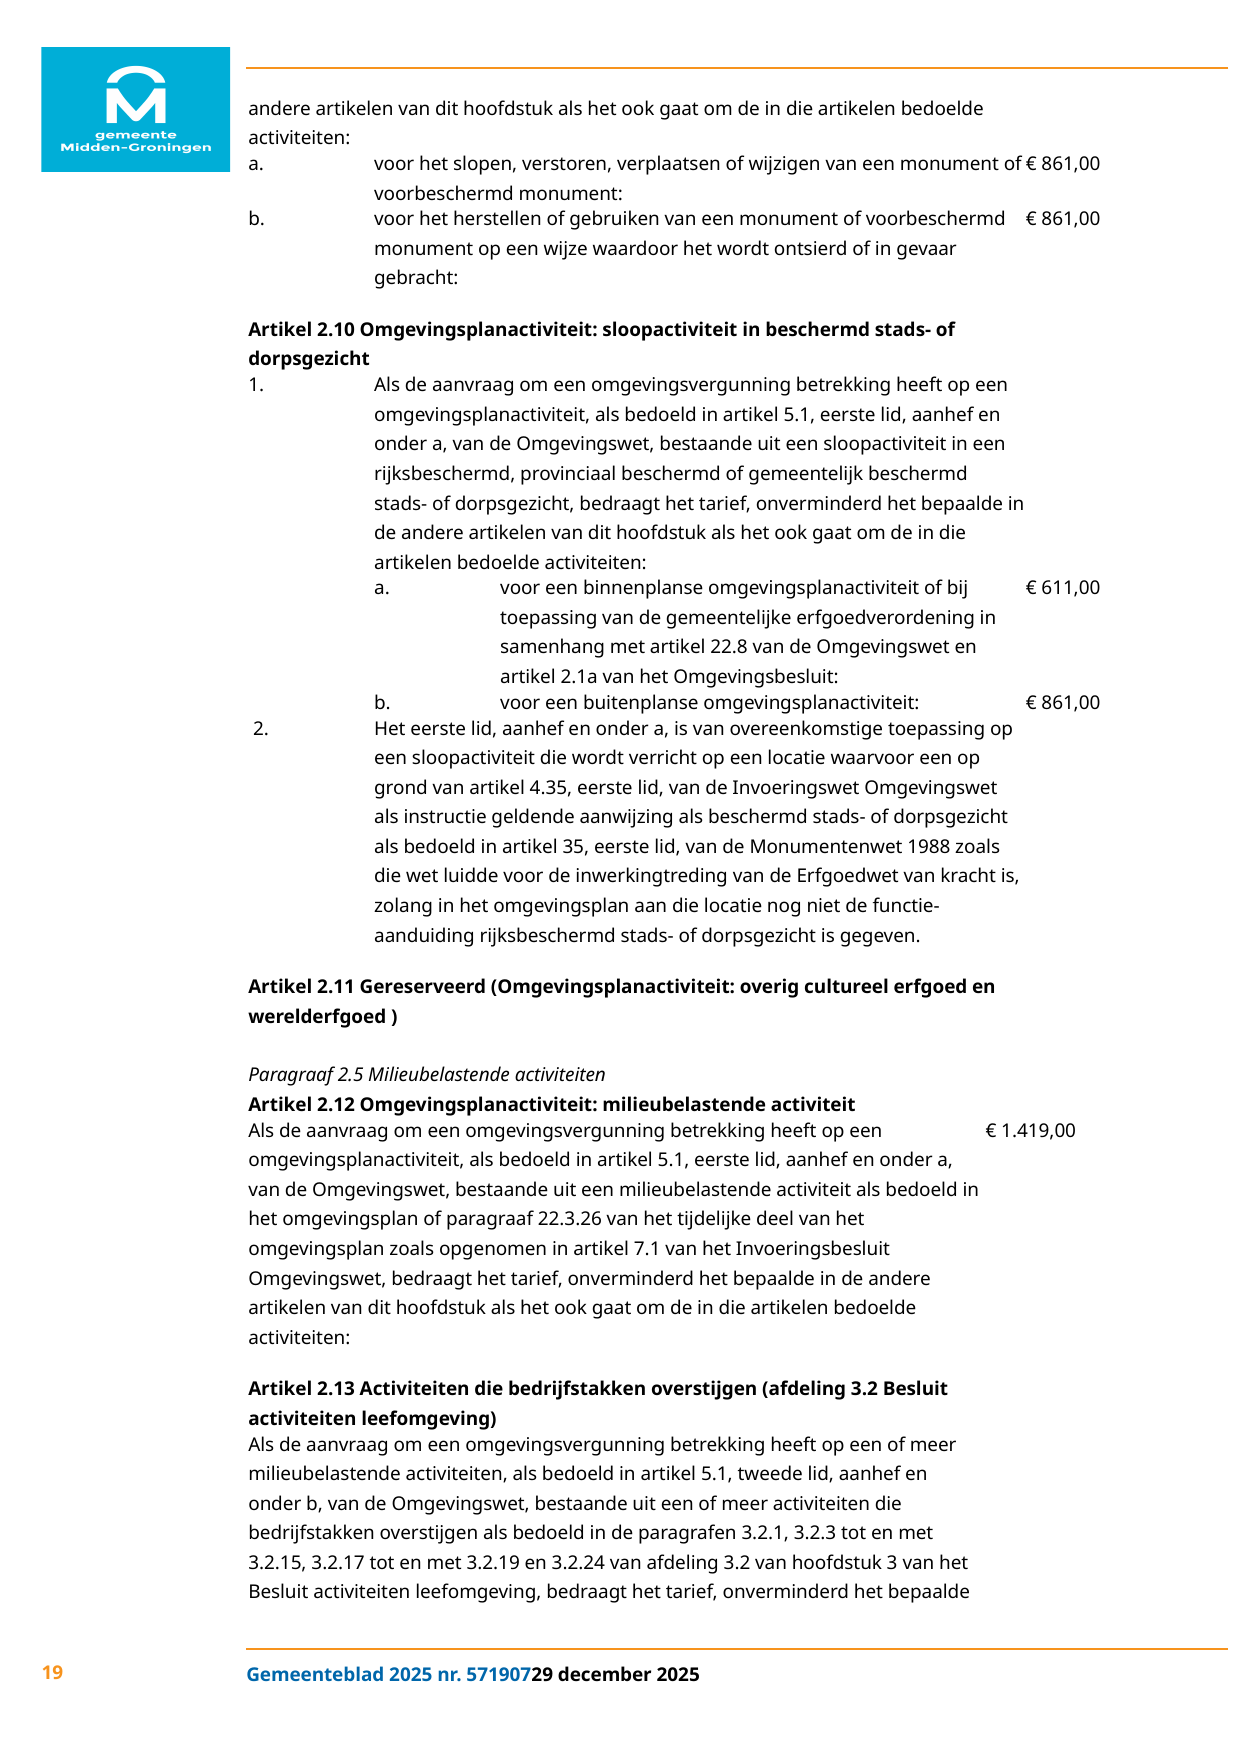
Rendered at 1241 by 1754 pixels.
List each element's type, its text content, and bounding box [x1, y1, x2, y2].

table_cell [248, 689, 374, 715]
table_cell [248, 290, 374, 316]
table_cell voor het slopen, verstoren, verplaatsen of wijzigen van een monument of voorbeschermd monument: [374, 150, 1026, 205]
table_cell 2. [248, 715, 374, 948]
table_cell a. [374, 575, 500, 689]
table_cell [1026, 715, 1152, 948]
table_cell Het eerste lid, aanhef en onder a, is van overeenkomstige toepassing op een sloopactiviteit die wordt verricht op een locatie waarvoor een op grond van artikel 4.35, eerste lid, van de Invoeringswet Omgevingswet als instructie geldende aanwijzing als beschermd stads- of dorpsgezicht als bedoeld in artikel 35, eerste lid, van de Monumentenwet 1988 zoals die wet luidde voor de inwerkingtreding van de Erfgoedwet van kracht is, zolang in het omgevingsplan aan die locatie nog niet de functie-aanduiding rijksbeschermd stads- of dorpsgezicht is gegeven. [374, 715, 1026, 948]
table_cell [248, 1350, 1152, 1375]
text Paragraaf 2.5 Milieubelastende activiteiten [248, 1061, 1152, 1087]
table_cell [985, 1375, 1152, 1431]
table_cell Artikel 2.11 Gereserveerd (Omgevingsplanactiviteit: overig cultureel erfgoed en werelderfgoed ) [248, 973, 1026, 1029]
table_cell Artikel 2.10 Omgevingsplanactiviteit: sloopactiviteit in beschermd stads- of dorpsgezicht [248, 316, 1026, 371]
table_cell [985, 1431, 1152, 1604]
table_header Artikel 2.12 Omgevingsplanactiviteit: milieubelastende activiteit [248, 1091, 985, 1117]
table_cell b. [248, 205, 374, 290]
table_cell voor een buitenplanse omgevingsplanactiviteit: [500, 689, 1026, 715]
picture [107, 89, 165, 122]
table_cell [1026, 371, 1152, 574]
table_cell a. [248, 150, 374, 205]
table_cell 1. [248, 371, 374, 574]
table_cell [248, 575, 374, 689]
picture [184, 146, 190, 153]
table_cell andere artikelen van dit hoofdstuk als het ook gaat om de in die artikelen bedoelde activiteiten: [248, 95, 1026, 150]
table_cell [1026, 948, 1152, 973]
table_cell b. [374, 689, 500, 715]
table_cell € 861,00 [1026, 205, 1152, 290]
picture [108, 66, 164, 82]
table_cell € 1.419,00 [985, 1117, 1152, 1350]
table_cell Als de aanvraag om een omgevingsvergunning betrekking heeft op een of meer milieubelastende activiteiten, als bedoeld in artikel 5.1, tweede lid, aanhef en onder b, van de Omgevingswet, bestaande uit een of meer activiteiten die bedrijfstakken overstijgen als bedoeld in de paragrafen 3.2.1, 3.2.3 tot en met 3.2.15, 3.2.17 tot en met 3.2.19 en 3.2.24 van afdeling 3.2 van hoofdstuk 3 van het Besluit activiteiten leefomgeving, bedraagt het tarief, onverminderd het bepaalde [248, 1431, 985, 1604]
table_cell voor het herstellen of gebruiken van een monument of voorbeschermd monument op een wijze waardoor het wordt ontsierd of in gevaar gebracht: [374, 205, 1026, 290]
table_cell [1026, 973, 1152, 1029]
table_cell [374, 948, 1026, 973]
table_cell [374, 290, 1026, 316]
table_cell [1026, 290, 1152, 316]
table_cell € 861,00 [1026, 689, 1152, 715]
table_cell [1026, 95, 1152, 150]
table_cell [248, 948, 374, 973]
table_cell € 861,00 [1026, 150, 1152, 205]
table_cell Artikel 2.13 Activiteiten die bedrijfstakken overstijgen (afdeling 3.2 Besluit activiteiten leefomgeving) [248, 1375, 985, 1431]
table_cell Als de aanvraag om een omgevingsvergunning betrekking heeft op een omgevingsplanactiviteit, als bedoeld in artikel 5.1, eerste lid, aanhef en onder a, van de Omgevingswet, bestaande uit een milieubelastende activiteit als bedoeld in het omgevingsplan of paragraaf 22.3.26 van het tijdelijke deel van het omgevingsplan zoals opgenomen in artikel 7.1 van het Invoeringsbesluit Omgevingswet, bedraagt het tarief, onverminderd het bepaalde in de andere artikelen van dit hoofdstuk als het ook gaat om de in die artikelen bedoelde activiteiten: [248, 1117, 985, 1350]
table_cell € 611,00 [1026, 575, 1152, 689]
table_cell voor een binnenplanse omgevingsplanactiviteit of bij toepassing van de gemeentelijke erfgoedverordening in samenhang met artikel 22.8 van de Omgevingswet en artikel 2.1a van het Omgevingsbesluit: [500, 575, 1026, 689]
table_cell Als de aanvraag om een omgevingsvergunning betrekking heeft op een omgevingsplanactiviteit, als bedoeld in artikel 5.1, eerste lid, aanhef en onder a, van de Omgevingswet, bestaande uit een sloopactiviteit in een rijksbeschermd, provinciaal beschermd of gemeentelijk beschermd stads- of dorpsgezicht, bedraagt het tarief, onverminderd het bepaalde in de andere artikelen van dit hoofdstuk als het ook gaat om de in die artikelen bedoelde activiteiten: [374, 371, 1026, 574]
table_cell [1026, 316, 1152, 371]
table_header [985, 1091, 1152, 1117]
